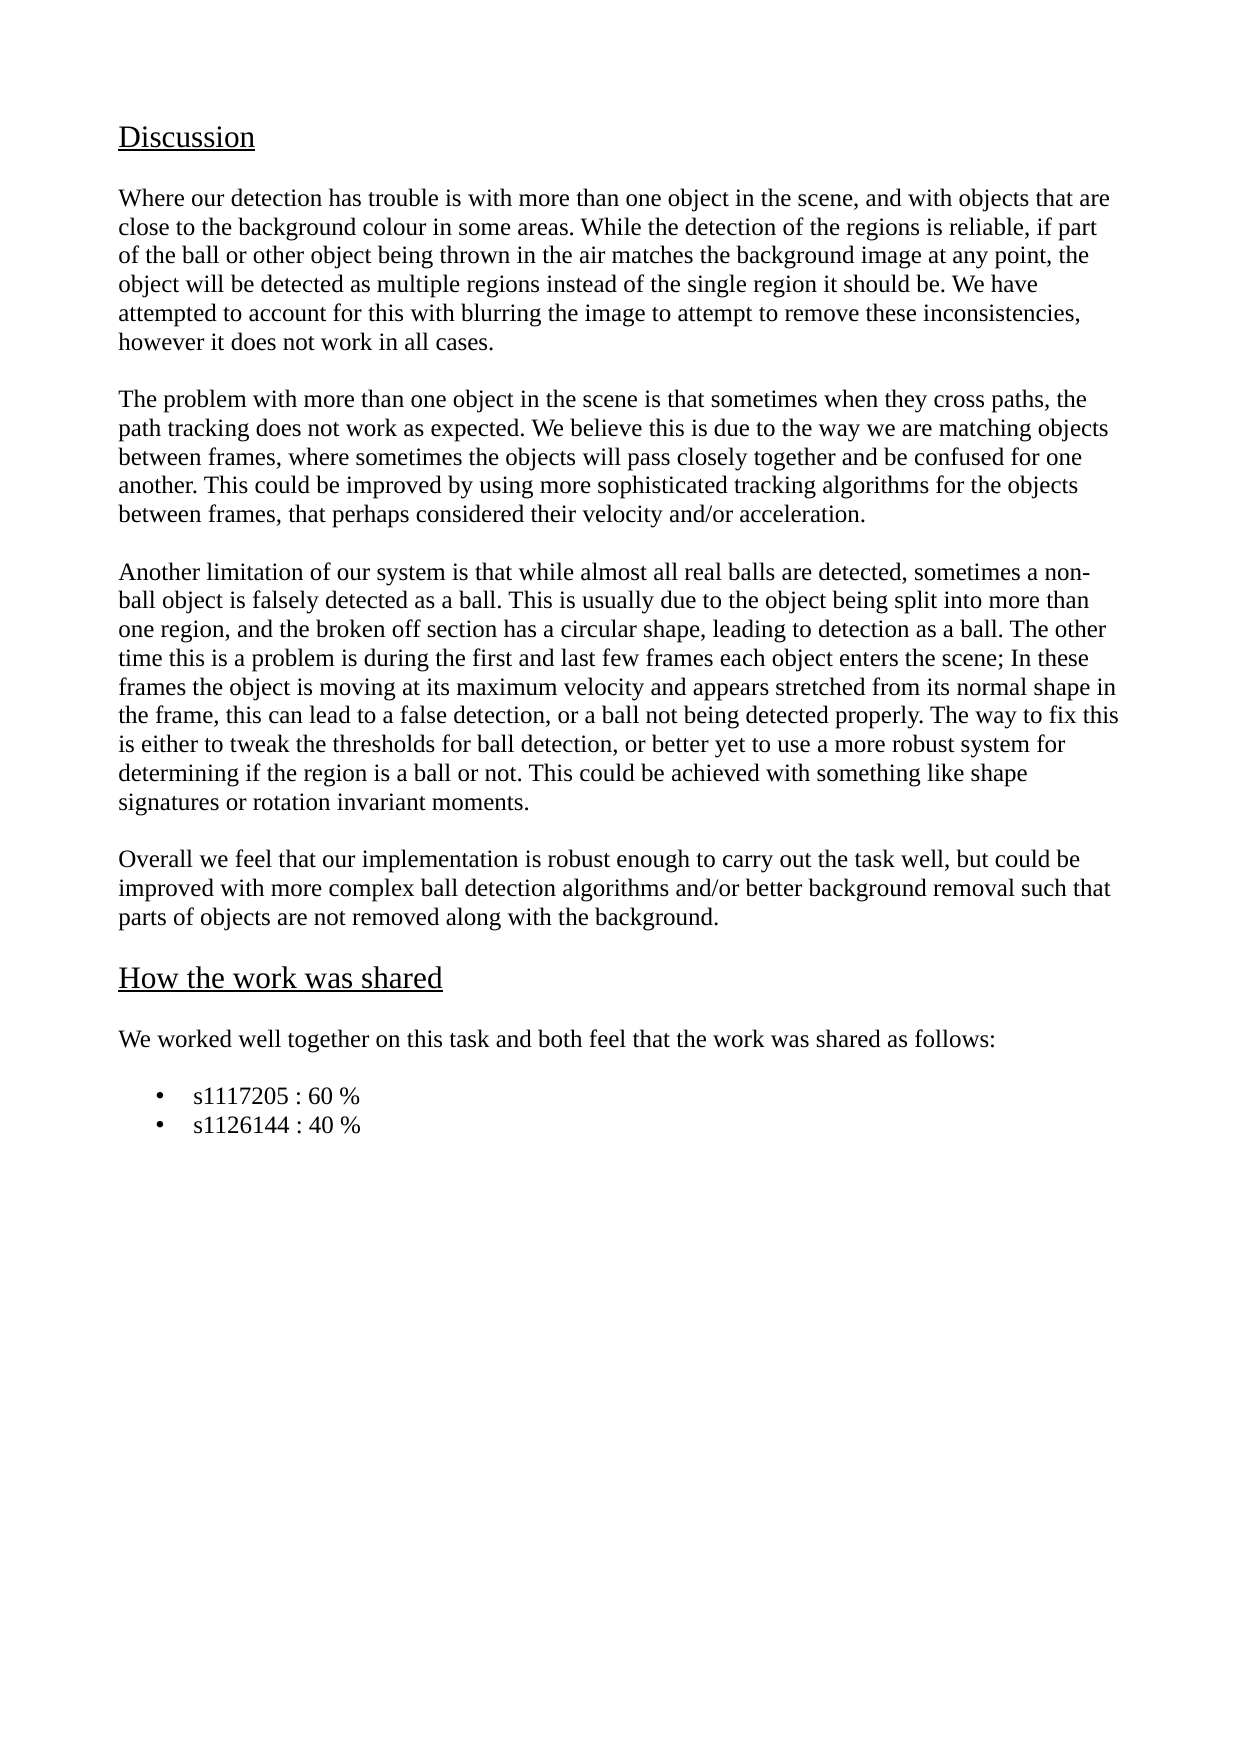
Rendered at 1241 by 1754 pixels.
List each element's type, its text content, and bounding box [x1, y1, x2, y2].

text Discussion [118, 118, 1122, 154]
list s1126144 : 40 % [156, 1110, 1122, 1139]
text The problem with more than one object in the scene is that sometimes when they cross paths, the path tracking does not work as expected. We believe this is due to the way we are matching objects between frames, where sometimes the objects will pass closely together and be confused for one another. This could be improved by using more sophisticated tracking algorithms for the objects between frames, that perhaps considered their velocity and/or acceleration. [118, 384, 1122, 528]
text How the work was shared [118, 959, 1122, 995]
list s1117205 : 60 % [156, 1081, 1122, 1110]
text Another limitation of our system is that while almost all real balls are detected, sometimes a non-ball object is falsely detected as a ball. This is usually due to the object being split into more than one region, and the broken off section has a circular shape, leading to detection as a ball. The other time this is a problem is during the first and last few frames each object enters the scene; In these frames the object is moving at its maximum velocity and appears stretched from its normal shape in the frame, this can lead to a false detection, or a ball not being detected properly. The way to fix this is either to tweak the thresholds for ball detection, or better yet to use a more robust system for determining if the region is a ball or not. This could be achieved with something like shape signatures or rotation invariant moments. [118, 557, 1122, 815]
text We worked well together on this task and both feel that the work was shared as follows: [118, 1024, 1122, 1052]
text Overall we feel that our implementation is robust enough to carry out the task well, but could be improved with more complex ball detection algorithms and/or better background removal such that parts of objects are not removed along with the background. [118, 844, 1122, 930]
text Where our detection has trouble is with more than one object in the scene, and with objects that are close to the background colour in some areas. While the detection of the regions is reliable, if part of the ball or other object being thrown in the air matches the background image at any point, the object will be detected as multiple regions instead of the single region it should be. We have attempted to account for this with blurring the image to attempt to remove these inconsistencies, however it does not work in all cases. [118, 183, 1122, 355]
